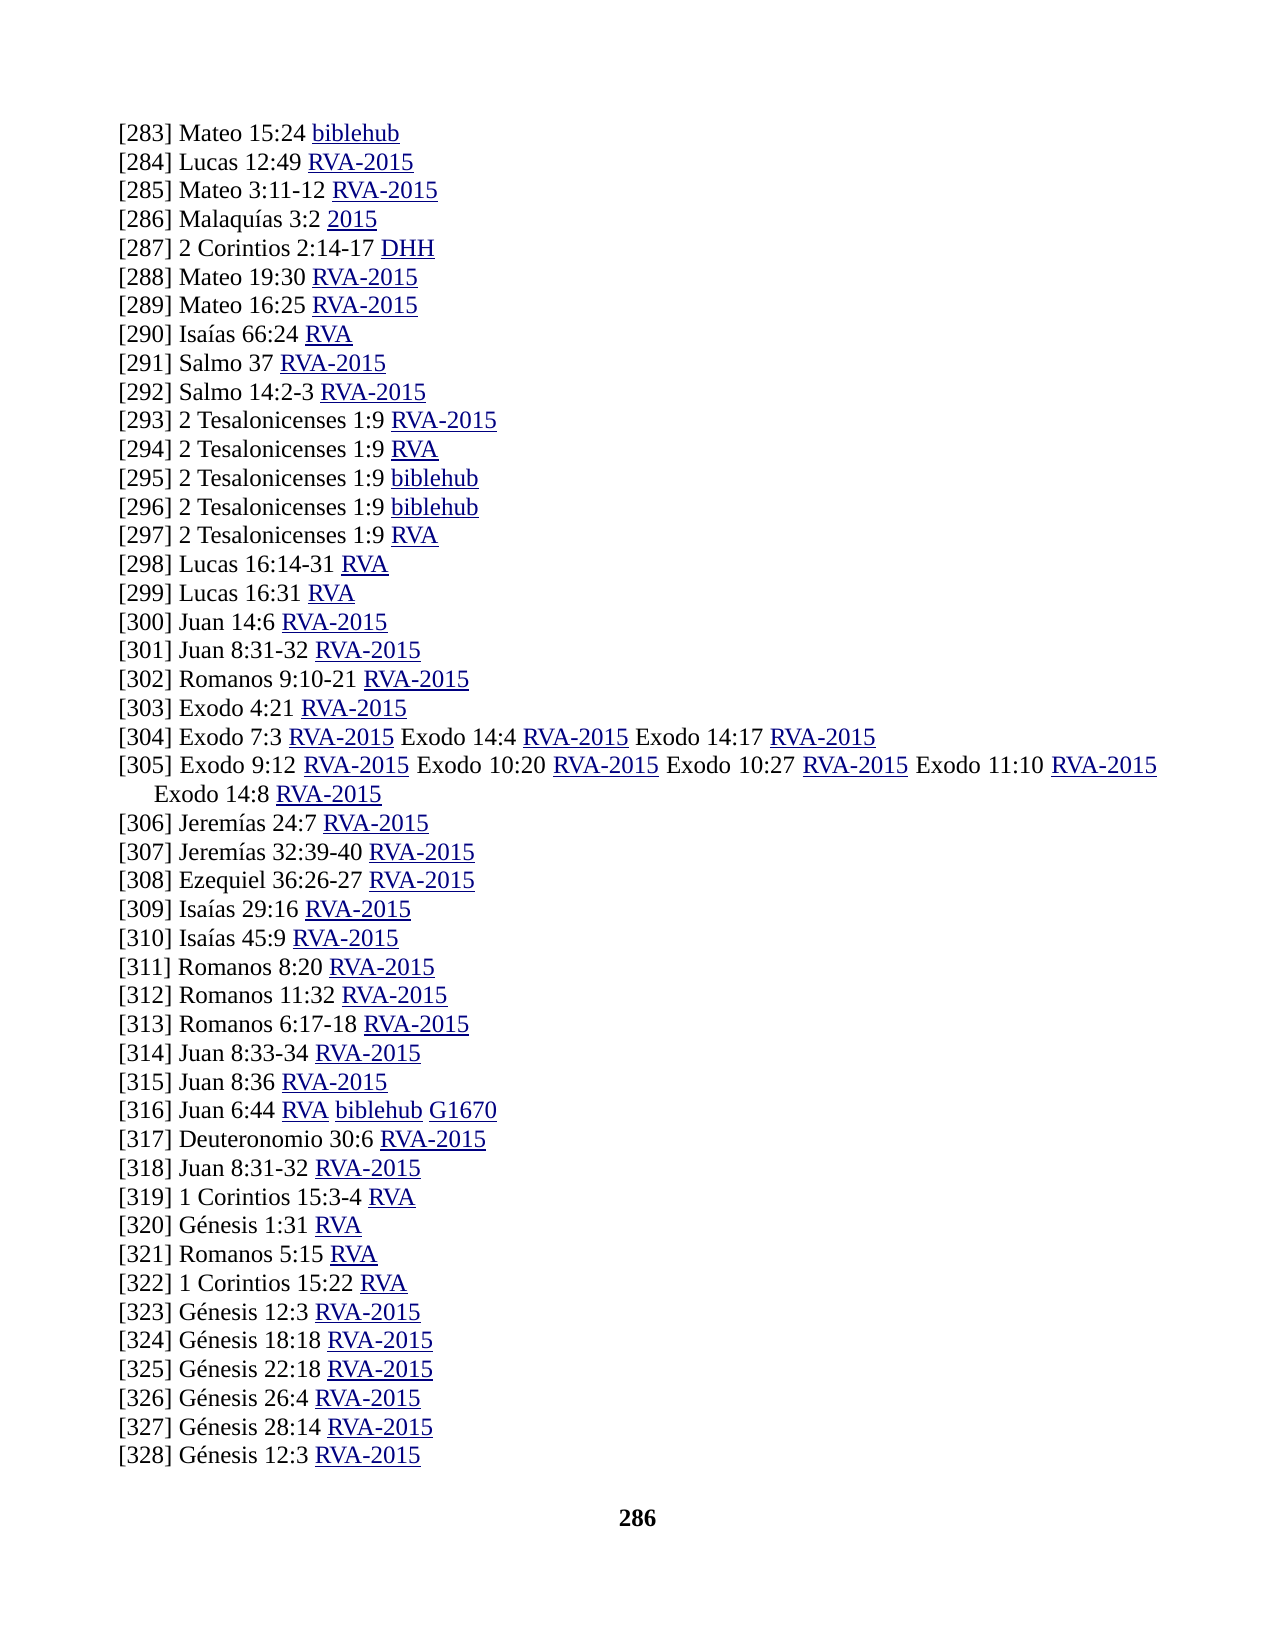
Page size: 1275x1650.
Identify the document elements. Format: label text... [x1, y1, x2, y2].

text Lucas 12:49 RVA-2015 [118, 147, 1157, 176]
text Salmo 37 RVA-2015 [118, 348, 1157, 377]
text Mateo 16:25 RVA-2015 [118, 291, 1157, 319]
text Juan 8:36 RVA-2015 [118, 1067, 1157, 1096]
text Génesis 26:4 RVA-2015 [118, 1383, 1157, 1412]
text Exodo 9:12 RVA-2015 Exodo 10:20 RVA-2015 Exodo 10:27 RVA-2015 Exodo 11:10 RVA-2015 Exodo 14:8 RVA-2015 [118, 751, 1157, 808]
text Isaías 66:24 RVA [118, 319, 1157, 348]
text Isaías 45:9 RVA-2015 [118, 923, 1157, 952]
text Exodo 4:21 RVA-2015 [118, 693, 1157, 722]
text Mateo 19:30 RVA-2015 [118, 262, 1157, 291]
text Deuteronomio 30:6 RVA-2015 [118, 1124, 1157, 1153]
text Ezequiel 36:26-27 RVA-2015 [118, 866, 1157, 894]
text Jeremías 24:7 RVA-2015 [118, 808, 1157, 837]
text Mateo 3:11-12 RVA-2015 [118, 176, 1157, 204]
text Romanos 11:32 RVA-2015 [118, 981, 1157, 1009]
text Juan 6:44 RVA biblehub G1670 [118, 1096, 1157, 1124]
text 2 Tesalonicenses 1:9 biblehub [118, 492, 1157, 521]
text Isaías 29:16 RVA-2015 [118, 894, 1157, 923]
text 2 Tesalonicenses 1:9 RVA [118, 434, 1157, 463]
text Génesis 22:18 RVA-2015 [118, 1354, 1157, 1383]
text Juan 14:6 RVA-2015 [118, 607, 1157, 636]
text Juan 8:33-34 RVA-2015 [118, 1038, 1157, 1067]
text 1 Corintios 15:3-4 RVA [118, 1182, 1157, 1211]
list Lucas 16:31 RVA [118, 578, 1157, 607]
text Génesis 28:14 RVA-2015 [118, 1412, 1157, 1441]
text Mateo 15:24 biblehub [118, 118, 1157, 147]
text Juan 8:31-32 RVA-2015 [118, 1153, 1157, 1182]
text Génesis 12:3 RVA-2015 [118, 1297, 1157, 1326]
text 2 Corintios 2:14-17 DHH [118, 233, 1157, 262]
text Génesis 1:31 RVA [118, 1211, 1157, 1239]
text 1 Corintios 15:22 RVA [118, 1268, 1157, 1297]
text Romanos 9:10-21 RVA-2015 [118, 664, 1157, 693]
text Romanos 8:20 RVA-2015 [118, 952, 1157, 981]
text Salmo 14:2-3 RVA-2015 [118, 377, 1157, 406]
text 2 Tesalonicenses 1:9 biblehub [118, 463, 1157, 492]
text 2 Tesalonicenses 1:9 RVA-2015 [118, 406, 1157, 434]
text Génesis 18:18 RVA-2015 [118, 1326, 1157, 1354]
text Jeremías 32:39-40 RVA-2015 [118, 837, 1157, 866]
text Malaquías 3:2 2015 [118, 204, 1157, 233]
text Romanos 5:15 RVA [118, 1239, 1157, 1268]
text Lucas 16:14-31 RVA [118, 549, 1157, 578]
text Romanos 6:17-18 RVA-2015 [118, 1009, 1157, 1038]
text 2 Tesalonicenses 1:9 RVA [118, 521, 1157, 549]
text Génesis 12:3 RVA-2015 [118, 1441, 1157, 1469]
text Exodo 7:3 RVA-2015 Exodo 14:4 RVA-2015 Exodo 14:17 RVA-2015 [118, 722, 1157, 751]
text Juan 8:31-32 RVA-2015 [118, 636, 1157, 664]
